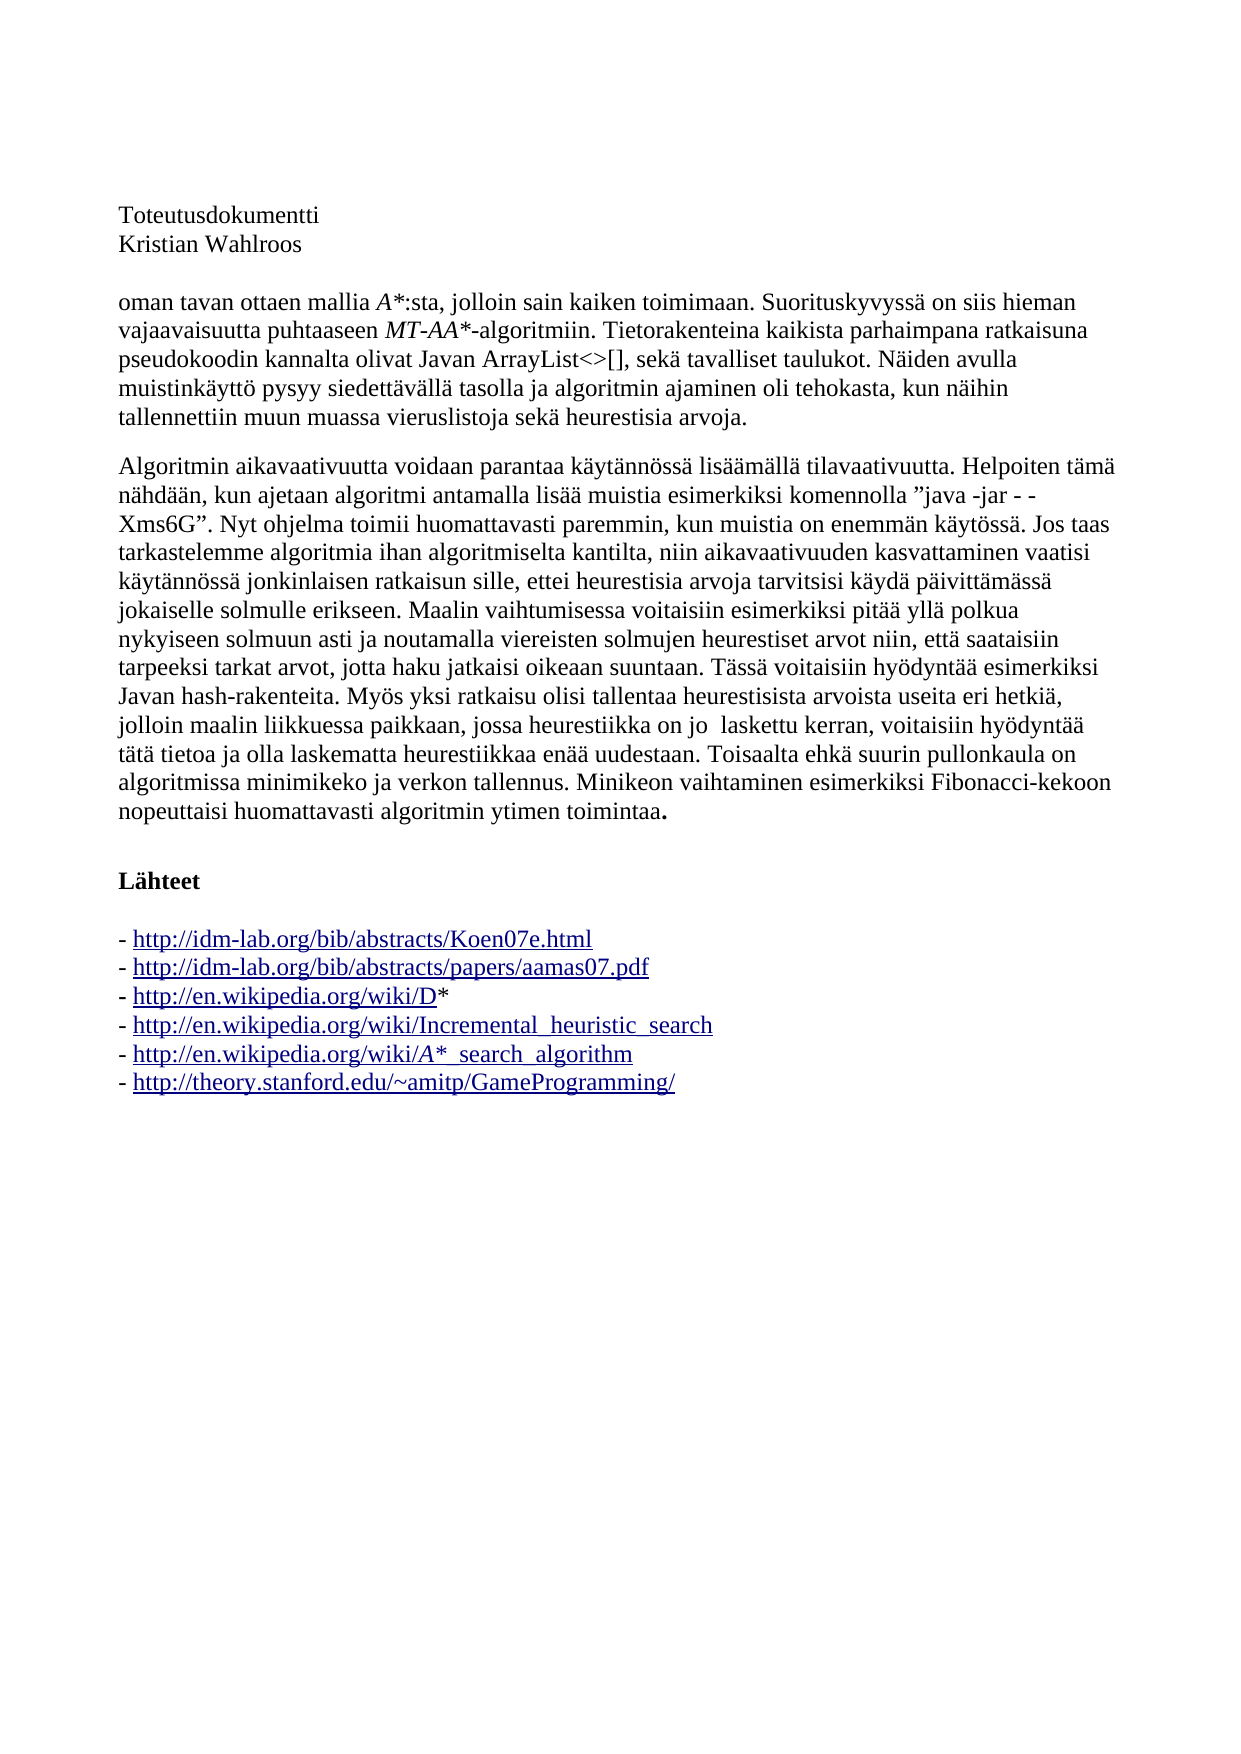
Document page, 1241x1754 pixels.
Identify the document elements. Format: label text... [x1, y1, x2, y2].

text - http://en.wikipedia.org/wiki/A*_search_algorithm [118, 1039, 1122, 1067]
text - http://idm-lab.org/bib/abstracts/papers/aamas07.pdf [118, 952, 1122, 981]
text - http://theory.stanford.edu/~amitp/GameProgramming/ [118, 1067, 1122, 1096]
text - http://en.wikipedia.org/wiki/Incremental_heuristic_search [118, 1010, 1122, 1039]
text Lähteet [118, 866, 1122, 895]
text oman tavan ottaen mallia A*:sta, jolloin sain kaiken toimimaan. Suorituskyvyssä on siis hieman vajaavaisuutta puhtaaseen MT-AA*-algoritmiin. Tietorakenteina kaikista parhaimpana ratkaisuna pseudokoodin kannalta olivat Javan ArrayList<>[], sekä tavalliset taulukot. Näiden avulla muistinkäyttö pysyy siedettävällä tasolla ja algoritmin ajaminen oli tehokasta, kun näihin tallennettiin muun muassa vieruslistoja sekä heurestisia arvoja. [118, 287, 1122, 430]
subtitle Algoritmin aikavaativuutta voidaan parantaa käytännössä lisäämällä tilavaativuutta. Helpoiten tämä nähdään, kun ajetaan algoritmi antamalla lisää muistia esimerkiksi komennolla ”java -jar - -Xms6G”. Nyt ohjelma toimii huomattavasti paremmin, kun muistia on enemmän käytössä. Jos taas tarkastelemme algoritmia ihan algoritmiselta kantilta, niin aikavaativuuden kasvattaminen vaatisi käytännössä jonkinlaisen ratkaisun sille, ettei heurestisia arvoja tarvitsisi käydä päivittämässä jokaiselle solmulle erikseen. Maalin vaihtumisessa voitaisiin esimerkiksi pitää yllä polkua nykyiseen solmuun asti ja noutamalla viereisten solmujen heurestiset arvot niin, että saataisiin tarpeeksi tarkat arvot, jotta haku jatkaisi oikeaan suuntaan. Tässä voitaisiin hyödyntää esimerkiksi Javan hash-rakenteita. Myös yksi ratkaisu olisi tallentaa heurestisista arvoista useita eri hetkiä, jolloin maalin liikkuessa paikkaan, jossa heurestiikka on jo laskettu kerran, voitaisiin hyödyntää tätä tietoa ja olla laskematta heurestiikkaa enää uudestaan. Toisaalta ehkä suurin pullonkaula on algoritmissa minimikeko ja verkon tallennus. Minikeon vaihtaminen esimerkiksi Fibonacci-kekoon nopeuttaisi huomattavasti algoritmin ytimen toimintaa. [118, 451, 1122, 825]
text - http://idm-lab.org/bib/abstracts/Koen07e.html [118, 924, 1122, 952]
text - http://en.wikipedia.org/wiki/D* [118, 981, 1122, 1010]
